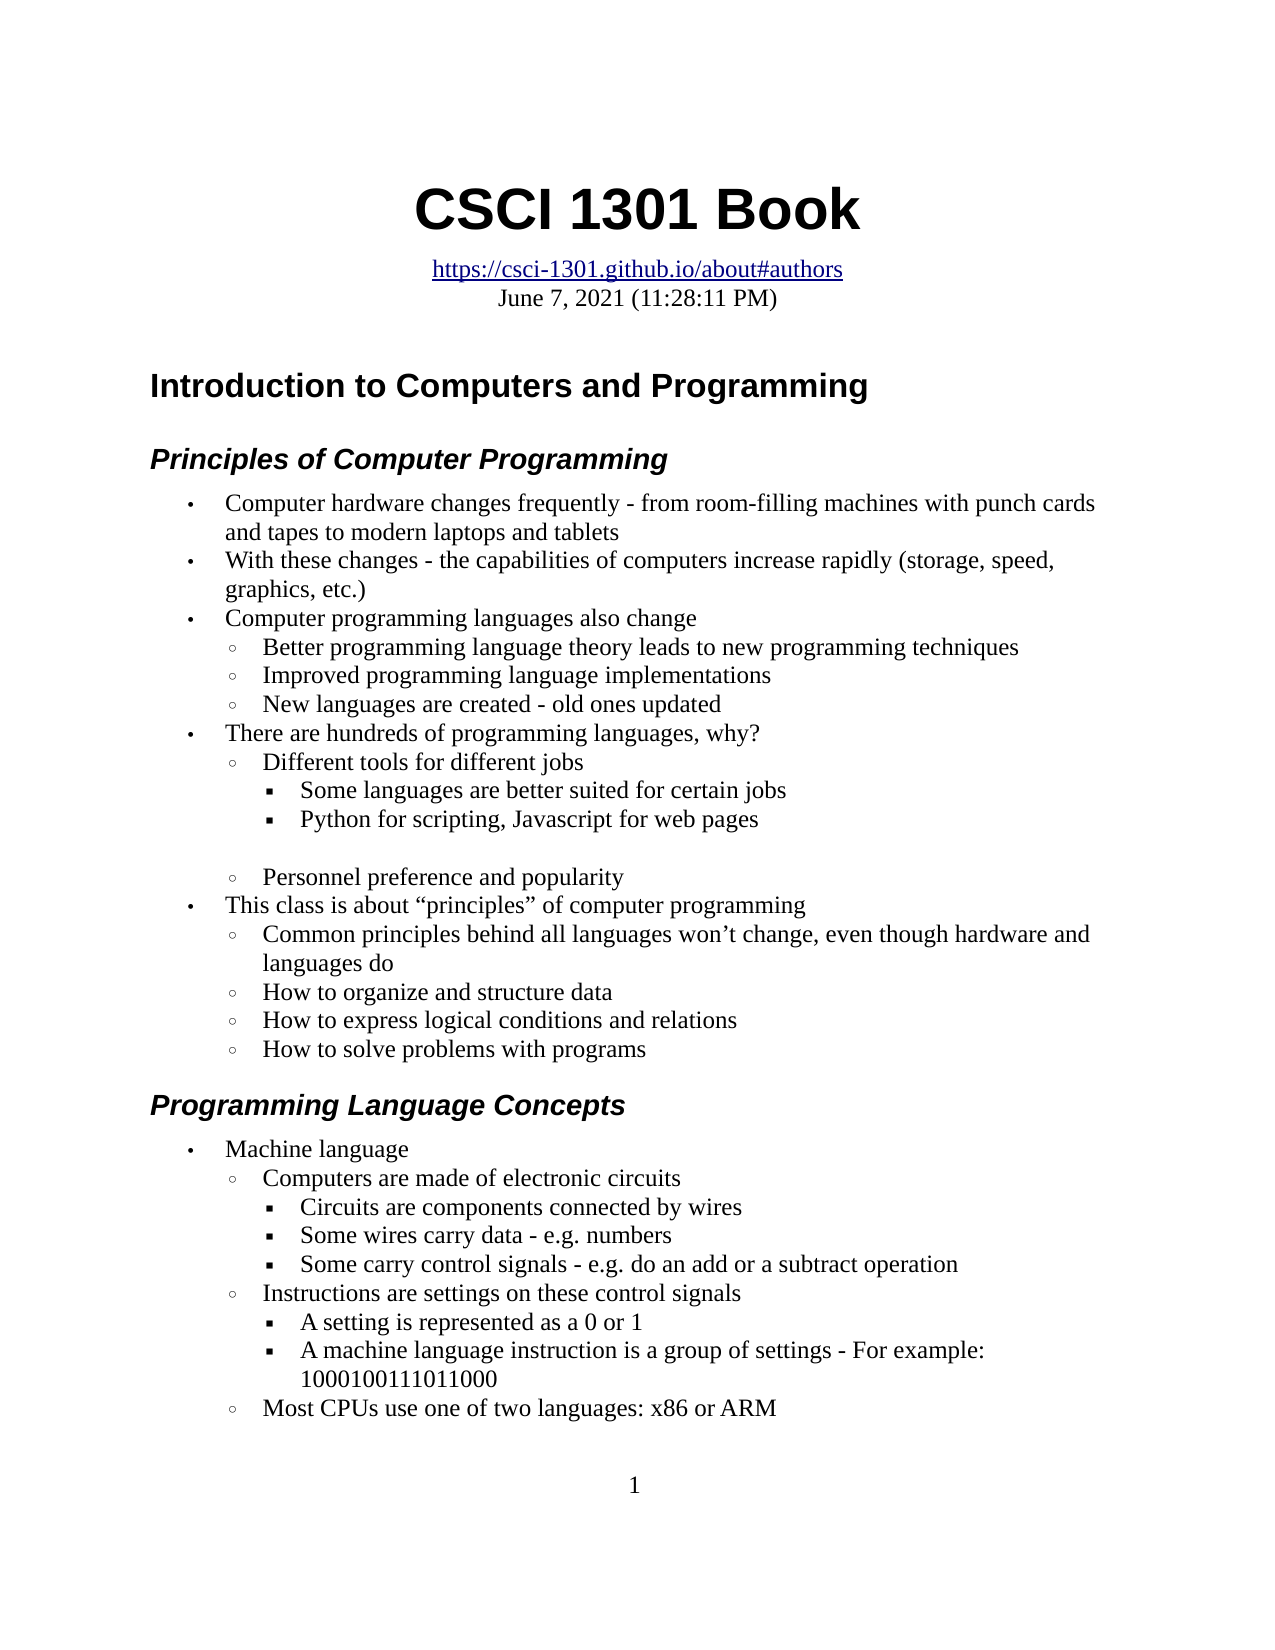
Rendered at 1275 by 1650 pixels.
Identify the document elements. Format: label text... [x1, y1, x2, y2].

list Improved programming language implementations [225, 661, 1125, 689]
list New languages are created - old ones updated [225, 689, 1125, 718]
list Instructions are settings on these control signals [225, 1278, 1125, 1307]
list Personnel preference and popularity [225, 862, 1125, 891]
list With these changes - the capabilities of computers increase rapidly (storage, speed, graphics, etc.) [187, 546, 1125, 603]
list Machine language [187, 1134, 1125, 1163]
list Some languages are better suited for certain jobs [262, 776, 1125, 804]
list How to solve problems with programs [225, 1034, 1125, 1063]
subtitle Introduction to Computers and Programming [150, 366, 1125, 404]
title CSCI 1301 Book [150, 175, 1125, 242]
list Different tools for different jobs [225, 747, 1125, 776]
list Circuits are components connected by wires [262, 1192, 1125, 1220]
list Computer programming languages also change [187, 603, 1125, 632]
list Some carry control signals - e.g. do an add or a subtract operation [262, 1249, 1125, 1278]
subtitle Principles of Computer Programming [150, 442, 1125, 476]
text https://csci-1301.github.io/about#authors [150, 254, 1125, 283]
list Computer hardware changes frequently - from room-filling machines with punch cards and tapes to modern laptops and tablets [187, 488, 1125, 546]
list A setting is represented as a 0 or 1 [262, 1307, 1125, 1335]
subtitle Programming Language Concepts [150, 1088, 1125, 1122]
list Most CPUs use one of two languages: x86 or ARM [225, 1393, 1125, 1422]
list Python for scripting, Javascript for web pages [262, 804, 1125, 862]
list Better programming language theory leads to new programming techniques [225, 632, 1125, 661]
list There are hundreds of programming languages, why? [187, 718, 1125, 747]
list How to express logical conditions and relations [225, 1006, 1125, 1034]
text June 7, 2021 (11:28:11 PM) [150, 283, 1125, 312]
list Computers are made of electronic circuits [225, 1163, 1125, 1192]
list How to organize and structure data [225, 977, 1125, 1006]
list Common principles behind all languages won’t change, even though hardware and languages do [225, 919, 1125, 977]
list This class is about “principles” of computer programming [187, 891, 1125, 919]
list Some wires carry data - e.g. numbers [262, 1220, 1125, 1249]
list A machine language instruction is a group of settings - For example: 1000100111011000 [262, 1335, 1125, 1393]
